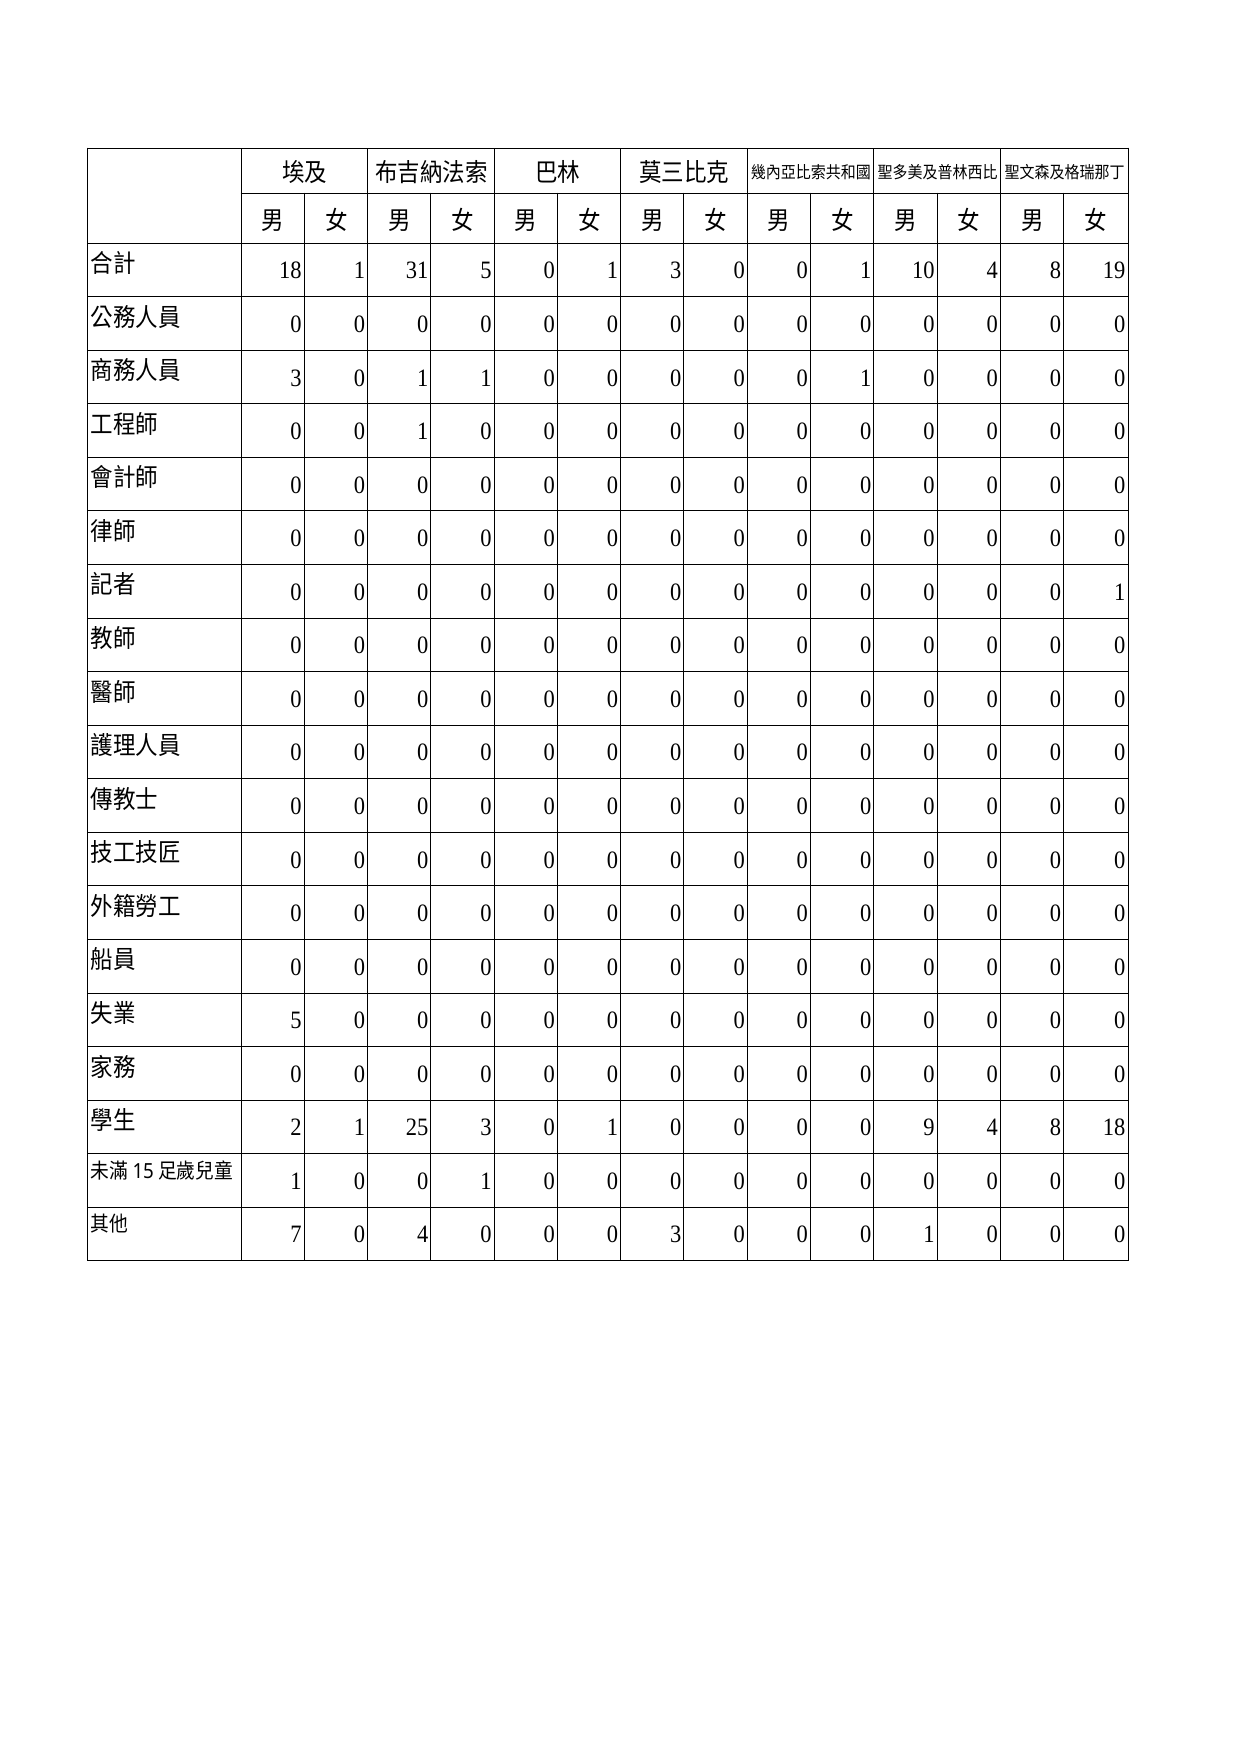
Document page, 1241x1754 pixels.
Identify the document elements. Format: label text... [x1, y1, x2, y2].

table_cell 0 [684, 1047, 747, 1099]
table_cell 0 [811, 511, 873, 564]
table_cell 0 [874, 940, 937, 992]
table_cell 傳教士 [88, 779, 241, 832]
table_cell 0 [368, 672, 430, 724]
table_cell 1 [305, 244, 367, 296]
table_cell 0 [1064, 726, 1128, 778]
table_cell 0 [684, 458, 747, 510]
table_cell 0 [811, 1047, 873, 1099]
table_cell 0 [242, 886, 304, 939]
table_cell 記者 [88, 565, 241, 617]
table_cell 0 [368, 511, 430, 564]
table_cell 0 [684, 994, 747, 1046]
table_cell 0 [684, 565, 747, 617]
table_cell 0 [811, 940, 873, 992]
table_cell 0 [1064, 833, 1128, 885]
table_cell 男 [1001, 194, 1063, 243]
table_cell 0 [938, 1047, 1000, 1099]
table_cell 0 [874, 1047, 937, 1099]
table_cell 0 [495, 565, 557, 617]
table_cell 0 [495, 779, 557, 832]
table_cell 0 [811, 1208, 873, 1260]
table_header 埃及 [242, 149, 367, 193]
table_cell 0 [368, 940, 430, 992]
table_cell 0 [1064, 404, 1128, 457]
table_cell 4 [938, 244, 1000, 296]
table_cell 0 [1064, 940, 1128, 992]
table_cell 0 [368, 1154, 430, 1207]
table_cell 0 [874, 886, 937, 939]
table_cell 學生 [88, 1101, 241, 1153]
table_cell 0 [684, 244, 747, 296]
table_cell 3 [621, 244, 683, 296]
table_cell 公務人員 [88, 297, 241, 350]
table_cell 0 [368, 994, 430, 1046]
table_cell 0 [811, 779, 873, 832]
table_cell 0 [811, 672, 873, 724]
table_cell 8 [1001, 244, 1063, 296]
table_cell 0 [558, 1154, 620, 1207]
table_cell 0 [938, 619, 1000, 671]
table_cell 0 [431, 404, 494, 457]
table_cell 0 [368, 565, 430, 617]
table_cell 0 [938, 886, 1000, 939]
table_cell 0 [684, 726, 747, 778]
table_cell 0 [558, 1208, 620, 1260]
table_cell 0 [811, 994, 873, 1046]
table_cell 0 [242, 511, 304, 564]
table_cell 0 [938, 994, 1000, 1046]
table_header 巴林 [495, 149, 620, 193]
table_cell 男 [748, 194, 810, 243]
table_cell 教師 [88, 619, 241, 671]
table_cell 0 [621, 994, 683, 1046]
table_cell 0 [684, 833, 747, 885]
table_cell 0 [811, 297, 873, 350]
table_cell 0 [1001, 297, 1063, 350]
table_cell 0 [874, 619, 937, 671]
table_cell 7 [242, 1208, 304, 1260]
table_cell 0 [748, 351, 810, 403]
table_cell 女 [938, 194, 1000, 243]
table_cell 0 [1064, 619, 1128, 671]
table_cell 1 [811, 244, 873, 296]
table_cell 0 [684, 779, 747, 832]
table_cell 0 [495, 1154, 557, 1207]
table_cell 1 [431, 1154, 494, 1207]
table_cell 0 [748, 886, 810, 939]
table_cell 0 [242, 565, 304, 617]
table_cell 0 [811, 833, 873, 885]
table_cell 0 [431, 672, 494, 724]
table_cell 0 [368, 886, 430, 939]
table_cell 0 [621, 458, 683, 510]
table_header 幾內亞比索共和國 [748, 149, 873, 193]
table_header 布吉納法索 [368, 149, 494, 193]
table_cell 0 [368, 619, 430, 671]
table_cell 0 [495, 994, 557, 1046]
table_cell 0 [558, 940, 620, 992]
table_cell 0 [811, 619, 873, 671]
table_cell 0 [938, 779, 1000, 832]
table_cell 女 [684, 194, 747, 243]
table_cell 4 [938, 1101, 1000, 1153]
table_cell 0 [305, 511, 367, 564]
table_cell 0 [495, 351, 557, 403]
table_cell 0 [874, 458, 937, 510]
table_cell 0 [558, 511, 620, 564]
table_cell 0 [495, 1208, 557, 1260]
table_cell 0 [874, 779, 937, 832]
table_cell 0 [1001, 511, 1063, 564]
table_cell 8 [1001, 1101, 1063, 1153]
table_cell 0 [431, 1208, 494, 1260]
table_cell 0 [621, 1154, 683, 1207]
table_cell 0 [938, 940, 1000, 992]
table_cell 0 [305, 351, 367, 403]
table_cell 0 [495, 833, 557, 885]
table_cell 0 [305, 404, 367, 457]
table_cell 0 [938, 833, 1000, 885]
table_cell 0 [1064, 351, 1128, 403]
table_cell 0 [558, 619, 620, 671]
table_cell 0 [305, 726, 367, 778]
table_cell 0 [1064, 297, 1128, 350]
table_cell 1 [811, 351, 873, 403]
table_cell 0 [368, 458, 430, 510]
table_cell 0 [242, 833, 304, 885]
table_cell 0 [684, 940, 747, 992]
table_cell 0 [305, 297, 367, 350]
table_cell 0 [431, 886, 494, 939]
table_cell 女 [558, 194, 620, 243]
table_cell 0 [1001, 833, 1063, 885]
table_cell 律師 [88, 511, 241, 564]
table_cell 0 [558, 672, 620, 724]
table_cell 0 [1001, 940, 1063, 992]
table_cell 家務 [88, 1047, 241, 1099]
table_cell 男 [368, 194, 430, 243]
table_cell 0 [938, 404, 1000, 457]
table_cell 0 [495, 297, 557, 350]
table_cell 0 [938, 726, 1000, 778]
table_cell 0 [748, 672, 810, 724]
table_cell 1 [368, 404, 430, 457]
table_cell 外籍勞工 [88, 886, 241, 939]
table_cell 0 [748, 940, 810, 992]
table_cell 0 [621, 886, 683, 939]
table_cell 0 [684, 297, 747, 350]
table_cell 0 [621, 833, 683, 885]
table_cell 0 [684, 886, 747, 939]
table_cell 0 [242, 619, 304, 671]
table_cell 0 [1001, 726, 1063, 778]
table_cell 1 [305, 1101, 367, 1153]
table_cell 0 [305, 1154, 367, 1207]
table_cell 女 [811, 194, 873, 243]
table_cell 0 [684, 1208, 747, 1260]
table_cell 0 [1001, 779, 1063, 832]
table_cell 0 [748, 1154, 810, 1207]
table_cell 0 [938, 1208, 1000, 1260]
table_cell 0 [874, 297, 937, 350]
table_cell 0 [811, 1154, 873, 1207]
table_cell 9 [874, 1101, 937, 1153]
table_cell 0 [305, 458, 367, 510]
table_cell 0 [811, 404, 873, 457]
table_cell 0 [811, 886, 873, 939]
table_cell 18 [1064, 1101, 1128, 1153]
table_cell 0 [621, 351, 683, 403]
table_cell 0 [431, 565, 494, 617]
table_cell 19 [1064, 244, 1128, 296]
table_cell 0 [558, 458, 620, 510]
table_cell 0 [748, 726, 810, 778]
table_cell 0 [305, 886, 367, 939]
table_cell 0 [431, 297, 494, 350]
table_cell 0 [495, 726, 557, 778]
table_cell 0 [621, 672, 683, 724]
table_cell 0 [1001, 404, 1063, 457]
table_cell 0 [621, 404, 683, 457]
table_cell 5 [431, 244, 494, 296]
table_cell 0 [305, 994, 367, 1046]
table_cell 0 [242, 672, 304, 724]
table_cell 0 [431, 726, 494, 778]
table_cell 0 [558, 726, 620, 778]
table_cell 0 [558, 833, 620, 885]
table_cell 0 [495, 404, 557, 457]
table_cell 5 [242, 994, 304, 1046]
table_cell 0 [1001, 619, 1063, 671]
table_header 莫三比克 [621, 149, 747, 193]
table_cell 0 [938, 351, 1000, 403]
table_cell 0 [1064, 779, 1128, 832]
table_cell 0 [495, 672, 557, 724]
table_cell 0 [242, 297, 304, 350]
table_cell 0 [242, 1047, 304, 1099]
table_cell 0 [558, 297, 620, 350]
table_cell 0 [431, 940, 494, 992]
table_cell 0 [1001, 1208, 1063, 1260]
table_cell 0 [621, 1047, 683, 1099]
table_cell 0 [495, 458, 557, 510]
table_cell 0 [368, 833, 430, 885]
table_cell 0 [684, 619, 747, 671]
table_cell 醫師 [88, 672, 241, 724]
table_cell 0 [558, 779, 620, 832]
table_cell 0 [1001, 994, 1063, 1046]
table_cell 0 [621, 619, 683, 671]
table_cell 男 [874, 194, 937, 243]
table_cell 男 [621, 194, 683, 243]
table_header 聖文森及格瑞那丁 [1001, 149, 1128, 193]
table_cell 0 [1064, 1154, 1128, 1207]
table_cell 0 [811, 565, 873, 617]
table_cell 0 [874, 511, 937, 564]
table_cell 0 [748, 297, 810, 350]
table_cell 0 [874, 351, 937, 403]
table_cell 0 [938, 458, 1000, 510]
table_cell 0 [1001, 1047, 1063, 1099]
table_cell 0 [748, 994, 810, 1046]
table_cell 0 [305, 565, 367, 617]
table_cell 31 [368, 244, 430, 296]
table_cell 3 [621, 1208, 683, 1260]
table_cell 0 [684, 1154, 747, 1207]
table_cell 0 [495, 619, 557, 671]
table_cell 0 [684, 672, 747, 724]
table_cell 0 [748, 619, 810, 671]
table_cell 0 [684, 351, 747, 403]
table_cell 0 [1064, 994, 1128, 1046]
table_cell 0 [938, 297, 1000, 350]
table_cell 0 [874, 833, 937, 885]
table_cell 0 [811, 1101, 873, 1153]
table_cell 0 [748, 404, 810, 457]
table_cell 0 [431, 994, 494, 1046]
table_cell 0 [1064, 1208, 1128, 1260]
table_cell 4 [368, 1208, 430, 1260]
table_cell 0 [621, 940, 683, 992]
table_cell 18 [242, 244, 304, 296]
table_cell 男 [242, 194, 304, 243]
table_cell 失業 [88, 994, 241, 1046]
table_cell 1 [558, 244, 620, 296]
table_cell 0 [684, 1101, 747, 1153]
table_cell 0 [938, 1154, 1000, 1207]
table_cell 0 [305, 833, 367, 885]
table_cell 0 [431, 1047, 494, 1099]
table_cell 船員 [88, 940, 241, 992]
table_cell 0 [748, 511, 810, 564]
table_cell 0 [621, 511, 683, 564]
table_cell 0 [368, 1047, 430, 1099]
table_cell 工程師 [88, 404, 241, 457]
table_cell 0 [242, 458, 304, 510]
table_cell 女 [431, 194, 494, 243]
table_cell 25 [368, 1101, 430, 1153]
table_cell 0 [242, 404, 304, 457]
table_cell 0 [748, 1101, 810, 1153]
table_cell 0 [431, 619, 494, 671]
table_cell 0 [1001, 565, 1063, 617]
table_cell 10 [874, 244, 937, 296]
table_cell 3 [431, 1101, 494, 1153]
table_cell 0 [938, 672, 1000, 724]
table_cell 0 [1064, 458, 1128, 510]
table_cell 0 [558, 351, 620, 403]
table_cell 女 [305, 194, 367, 243]
table_cell 0 [495, 1101, 557, 1153]
table_cell 2 [242, 1101, 304, 1153]
table_cell 0 [305, 779, 367, 832]
table_cell 0 [305, 672, 367, 724]
table_cell 男 [495, 194, 557, 243]
table_cell 0 [305, 940, 367, 992]
table_cell 0 [305, 1047, 367, 1099]
table_cell 未滿15足歲兒童 [88, 1154, 241, 1207]
table_cell 0 [431, 511, 494, 564]
table_cell 0 [874, 1154, 937, 1207]
table_cell 0 [748, 565, 810, 617]
table_cell 0 [621, 726, 683, 778]
table_cell 3 [242, 351, 304, 403]
table_cell 0 [1001, 672, 1063, 724]
table_cell 0 [495, 244, 557, 296]
table_cell 0 [368, 297, 430, 350]
table_cell 0 [938, 565, 1000, 617]
table_cell 0 [811, 726, 873, 778]
table_cell 0 [1001, 351, 1063, 403]
table_cell 0 [748, 833, 810, 885]
table_cell 1 [1064, 565, 1128, 617]
table_cell 0 [242, 779, 304, 832]
table_cell 會計師 [88, 458, 241, 510]
table_header 聖多美及普林西比 [874, 149, 1000, 193]
table_cell 0 [874, 672, 937, 724]
table_cell 0 [748, 1047, 810, 1099]
table_cell 技工技匠 [88, 833, 241, 885]
table_cell 0 [1001, 458, 1063, 510]
table_cell 0 [748, 1208, 810, 1260]
table_cell 0 [242, 940, 304, 992]
table_cell 1 [242, 1154, 304, 1207]
table_cell 0 [1001, 1154, 1063, 1207]
table_cell 1 [431, 351, 494, 403]
table_cell 0 [558, 1047, 620, 1099]
table_cell 0 [242, 726, 304, 778]
table_cell 0 [1064, 672, 1128, 724]
table_cell 0 [368, 726, 430, 778]
table_cell 0 [621, 565, 683, 617]
table_cell 0 [495, 886, 557, 939]
table_cell 0 [811, 458, 873, 510]
table_header [88, 149, 241, 243]
table_cell 0 [1064, 886, 1128, 939]
table_cell 0 [495, 940, 557, 992]
table_cell 女 [1064, 194, 1128, 243]
table_cell 0 [431, 833, 494, 885]
table_cell 0 [1064, 511, 1128, 564]
table_cell 0 [558, 886, 620, 939]
table_cell 0 [874, 565, 937, 617]
table_cell 0 [558, 404, 620, 457]
table_cell 其他 [88, 1208, 241, 1260]
table_cell 0 [495, 511, 557, 564]
table_cell 0 [621, 297, 683, 350]
table_cell 0 [305, 1208, 367, 1260]
table_cell 0 [938, 511, 1000, 564]
table_cell 0 [621, 1101, 683, 1153]
table_cell 0 [874, 726, 937, 778]
table_cell 0 [874, 404, 937, 457]
table_cell 0 [558, 994, 620, 1046]
table_cell 0 [748, 244, 810, 296]
table_cell 0 [1001, 886, 1063, 939]
table_cell 合計 [88, 244, 241, 296]
table_cell 1 [368, 351, 430, 403]
table_cell 0 [621, 779, 683, 832]
table_cell 0 [684, 404, 747, 457]
table_cell 0 [748, 779, 810, 832]
table_cell 0 [558, 565, 620, 617]
table_cell 商務人員 [88, 351, 241, 403]
table_cell 0 [748, 458, 810, 510]
table_cell 0 [684, 511, 747, 564]
table_cell 1 [874, 1208, 937, 1260]
table_cell 0 [305, 619, 367, 671]
table_cell 0 [1064, 1047, 1128, 1099]
table_cell 1 [558, 1101, 620, 1153]
table_cell 0 [874, 994, 937, 1046]
table_cell 0 [368, 779, 430, 832]
table_cell 0 [431, 779, 494, 832]
table_cell 0 [495, 1047, 557, 1099]
table_cell 0 [431, 458, 494, 510]
table_cell 護理人員 [88, 726, 241, 778]
